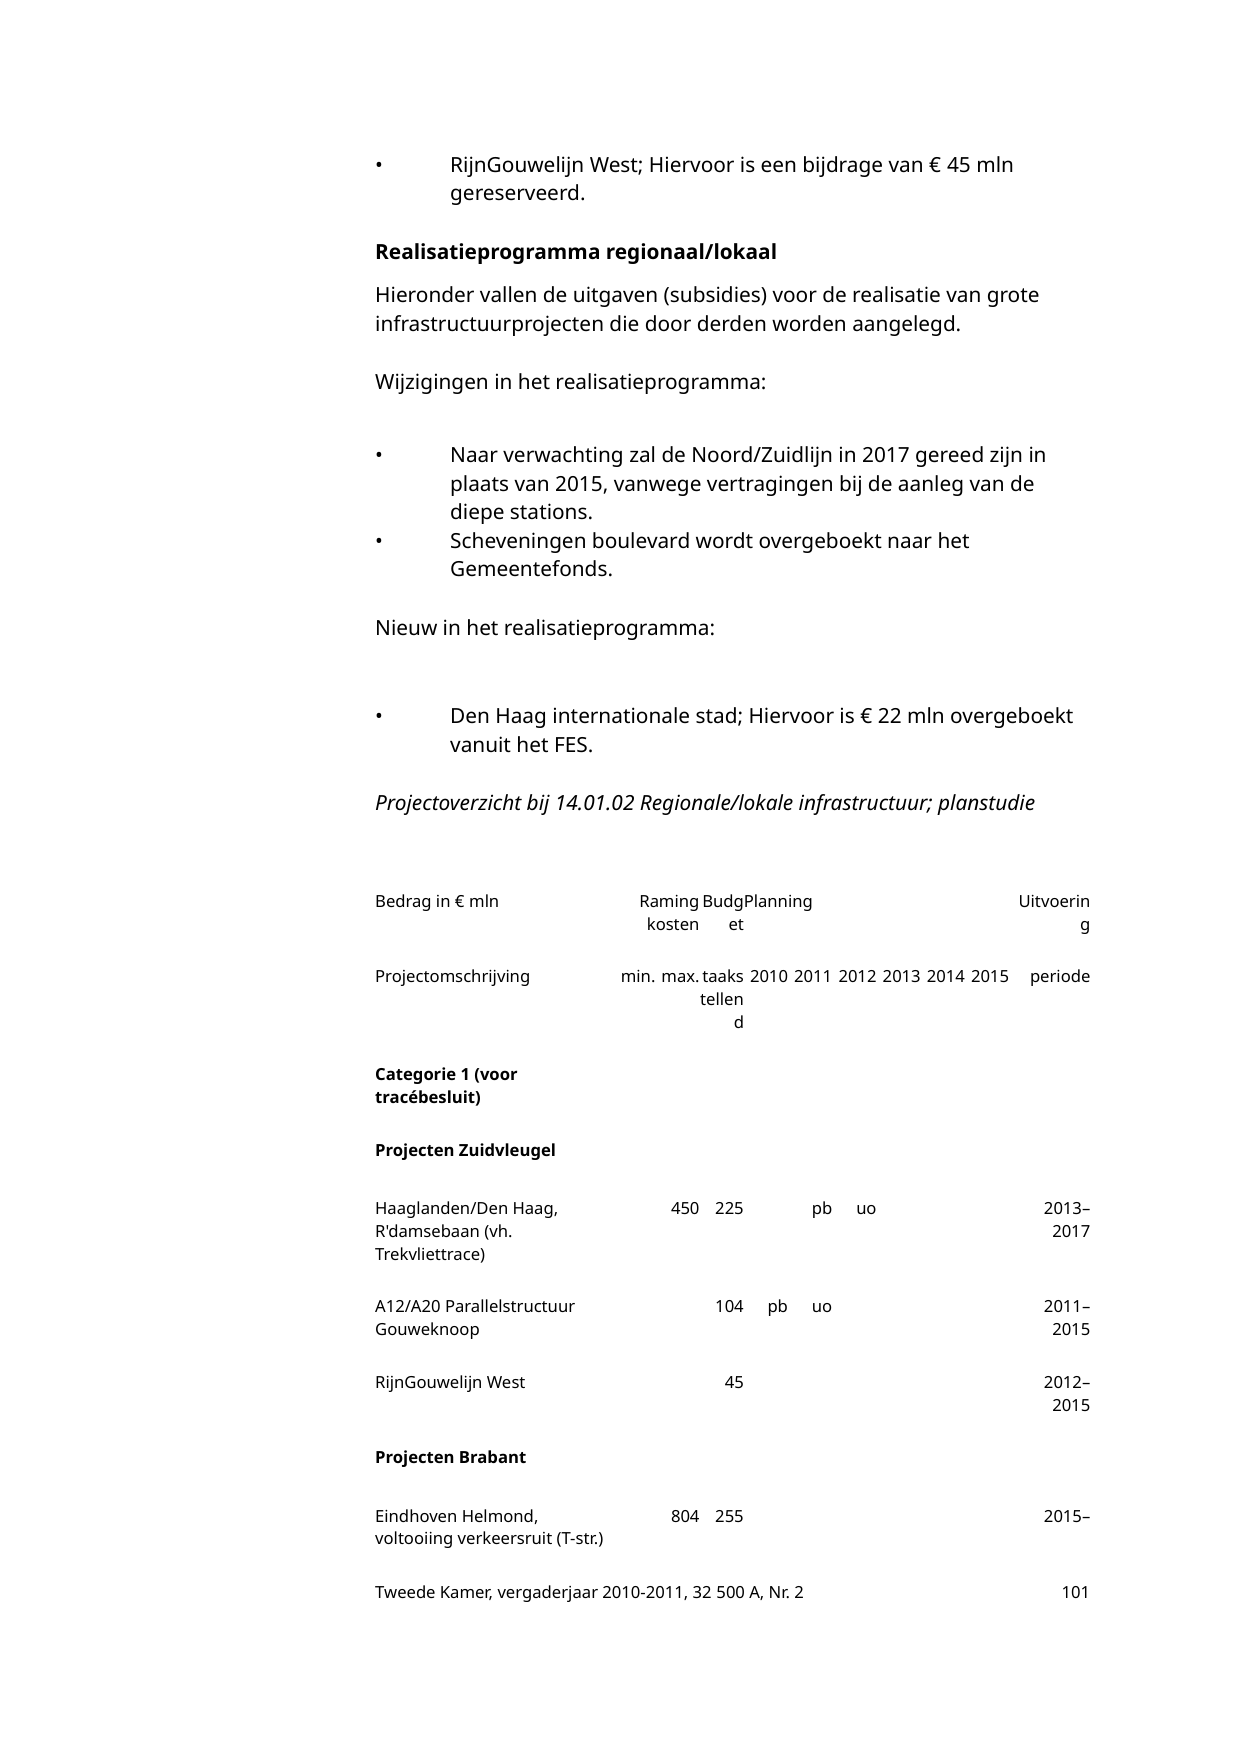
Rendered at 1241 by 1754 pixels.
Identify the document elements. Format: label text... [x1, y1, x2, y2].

table_cell [920, 1063, 965, 1138]
table_cell 225 [699, 1197, 743, 1295]
table_cell RijnGouwelijn West [375, 1370, 611, 1446]
table_cell [1009, 1063, 1090, 1138]
table_cell [876, 1504, 920, 1563]
table_cell [611, 1197, 655, 1295]
text Hieronder vallen de uitgaven (subsidies) voor de realisatie van grote infrastructuurprojecten die door derden worden aangelegd. [375, 280, 1090, 337]
table_cell [1009, 1446, 1090, 1504]
table_cell Projectomschrijving [375, 965, 611, 1063]
table_cell 804 [655, 1504, 699, 1563]
table_cell [1009, 1139, 1090, 1197]
table_cell Haaglanden/Den Haag, R'damsebaan (vh. Trekvliettrace) [375, 1197, 611, 1295]
table_cell [920, 1504, 965, 1563]
table_cell 2012–2015 [1009, 1370, 1090, 1446]
table_header [832, 890, 876, 965]
table_cell [965, 1063, 1009, 1138]
table_cell [965, 1504, 1009, 1563]
table_cell pb [788, 1197, 832, 1295]
table_cell [788, 1139, 832, 1197]
table_cell [876, 1139, 920, 1197]
table_cell [744, 1446, 788, 1504]
table_cell [876, 1063, 920, 1138]
table_cell Projecten Brabant [375, 1446, 611, 1504]
table_cell [965, 1446, 1009, 1504]
table_header Budget [699, 890, 743, 965]
table_cell [655, 1063, 699, 1138]
table_cell max. [655, 965, 699, 1063]
table_cell Projecten Zuidvleugel [375, 1139, 611, 1197]
table_header [876, 890, 920, 965]
table_cell min. [611, 965, 655, 1063]
table_cell [965, 1370, 1009, 1446]
table_cell 450 [655, 1197, 699, 1295]
table_cell Categorie 1 (voor tracébesluit) [375, 1063, 611, 1138]
table_cell 2012 [832, 965, 876, 1063]
table_cell [876, 1446, 920, 1504]
table_header Raming kosten [611, 890, 699, 965]
table_cell [920, 1446, 965, 1504]
table_cell [655, 1139, 699, 1197]
table_cell [788, 1446, 832, 1504]
table_cell [965, 1197, 1009, 1295]
table_cell [920, 1197, 965, 1295]
table_cell [788, 1063, 832, 1138]
table_cell [832, 1063, 876, 1138]
table_cell [655, 1370, 699, 1446]
table_cell [699, 1446, 743, 1504]
table_cell pb [744, 1295, 788, 1370]
text Projectoverzicht bij 14.01.02 Regionale/lokale infrastructuur; planstudie [375, 788, 1090, 817]
table_header [920, 890, 965, 965]
list Scheveningen boulevard wordt overgeboekt naar het Gemeentefonds. [375, 526, 1090, 583]
table_cell [611, 1139, 655, 1197]
table_cell 255 [699, 1504, 743, 1563]
table_cell [655, 1295, 699, 1370]
table_cell uo [788, 1295, 832, 1370]
table_cell [832, 1139, 876, 1197]
table_cell [876, 1197, 920, 1295]
table_cell [699, 1139, 743, 1197]
table_cell 104 [699, 1295, 743, 1370]
table_cell [744, 1063, 788, 1138]
table_header Bedrag in € mln [375, 890, 611, 965]
table_cell 2013 [876, 965, 920, 1063]
table_cell [611, 1370, 655, 1446]
table_cell [965, 1295, 1009, 1370]
table_cell [655, 1446, 699, 1504]
table_cell 2015 [965, 965, 1009, 1063]
table_cell [611, 1504, 655, 1563]
table_cell [920, 1295, 965, 1370]
text Wijzigingen in het realisatieprogramma: [375, 367, 1090, 396]
table_cell [920, 1370, 965, 1446]
table_cell [611, 1446, 655, 1504]
table_cell 2011 [788, 965, 832, 1063]
table_cell [965, 1139, 1009, 1197]
table_cell [832, 1446, 876, 1504]
table_cell [744, 1370, 788, 1446]
table_cell [611, 1063, 655, 1138]
table_cell [699, 1063, 743, 1138]
table_cell periode [1009, 965, 1090, 1063]
table_cell 2014 [920, 965, 965, 1063]
table_cell A12/A20 Parallelstructuur Gouweknoop [375, 1295, 611, 1370]
table_cell [832, 1295, 876, 1370]
table_cell [744, 1504, 788, 1563]
table_cell Eindhoven Helmond, voltooiing verkeersruit (T-str.) [375, 1504, 611, 1563]
text Realisatieprogramma regionaal/lokaal [375, 237, 1090, 265]
table_cell 2015– [1009, 1504, 1090, 1563]
table_cell [788, 1504, 832, 1563]
table_cell taakstellend [699, 965, 743, 1063]
table_header [965, 890, 1009, 965]
table_header Planning [744, 890, 832, 965]
list RijnGouwelijn West; Hiervoor is een bijdrage van € 45 mln gereserveerd. [375, 150, 1090, 207]
table_cell [920, 1139, 965, 1197]
table_cell [876, 1370, 920, 1446]
text Nieuw in het realisatieprogramma: [375, 613, 1090, 641]
table_cell [744, 1139, 788, 1197]
table_cell [611, 1295, 655, 1370]
table_cell [876, 1295, 920, 1370]
table_cell 2010 [744, 965, 788, 1063]
table_cell [832, 1504, 876, 1563]
table_cell 2011–2015 [1009, 1295, 1090, 1370]
table_cell 45 [699, 1370, 743, 1446]
table_cell uo [832, 1197, 876, 1295]
table_cell [832, 1370, 876, 1446]
table_cell [744, 1197, 788, 1295]
table_header Uitvoering [1009, 890, 1090, 965]
table_cell 2013–2017 [1009, 1197, 1090, 1295]
list Den Haag internationale stad; Hiervoor is € 22 mln overgeboekt vanuit het FES. [375, 701, 1090, 758]
table_cell [788, 1370, 832, 1446]
list Naar verwachting zal de Noord/Zuidlijn in 2017 gereed zijn in plaats van 2015, vanwege vertragingen bij de aanleg van de diepe stations. [375, 441, 1090, 526]
